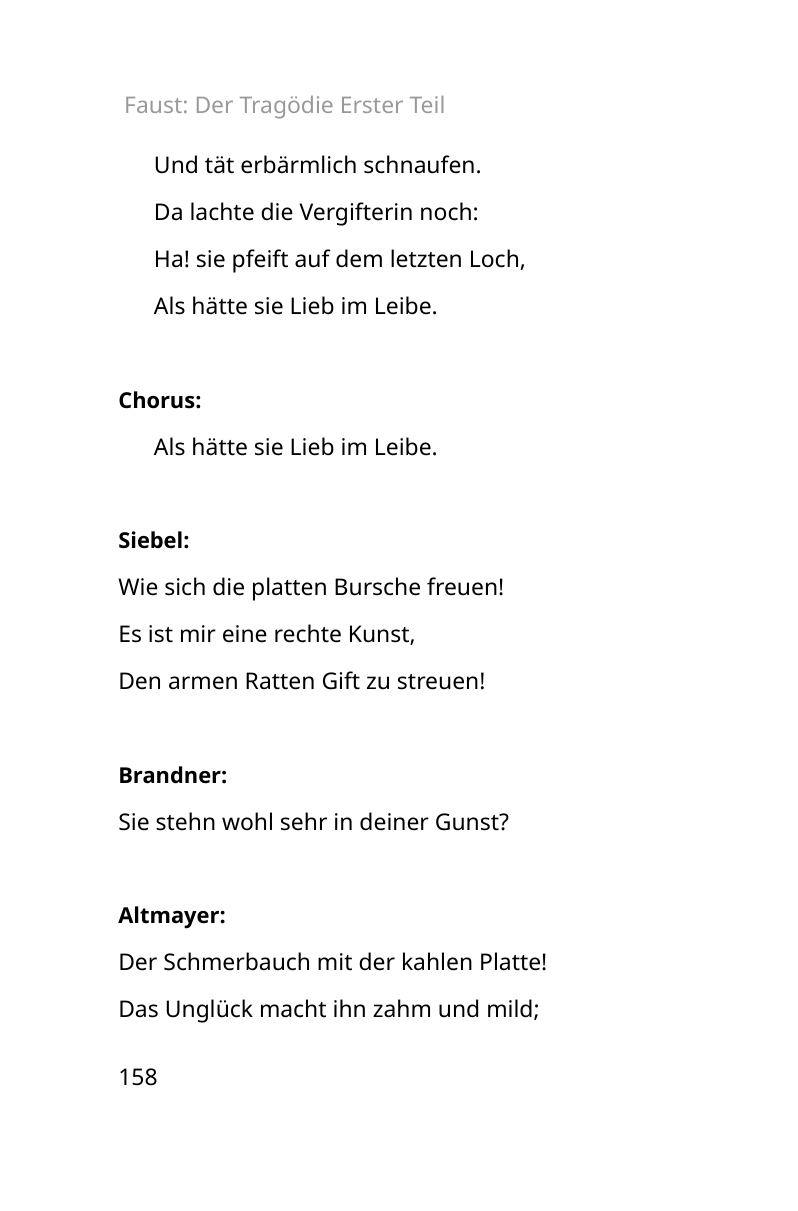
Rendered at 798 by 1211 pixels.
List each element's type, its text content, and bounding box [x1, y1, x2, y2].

text Brandner: Sie stehn wohl sehr in deiner Gunst? [118, 729, 679, 837]
text Altmayer: Der Schmerbauch mit der kahlen Platte! Das Unglück macht ihn zahm und mild; [118, 870, 679, 1024]
text Chorus: Als hätte sie Lieb im Leibe. [118, 354, 679, 462]
text Und tät erbärmlich schnaufen. Da lachte die Vergifterin noch: Ha! sie pfeift auf dem letzten Loch, Als hätte sie Lieb im Leibe. [118, 149, 679, 321]
text Siebel: Wie sich die platten Bursche freuen! Es ist mir eine rechte Kunst, Den armen Ratten Gift zu streuen! [118, 495, 679, 696]
